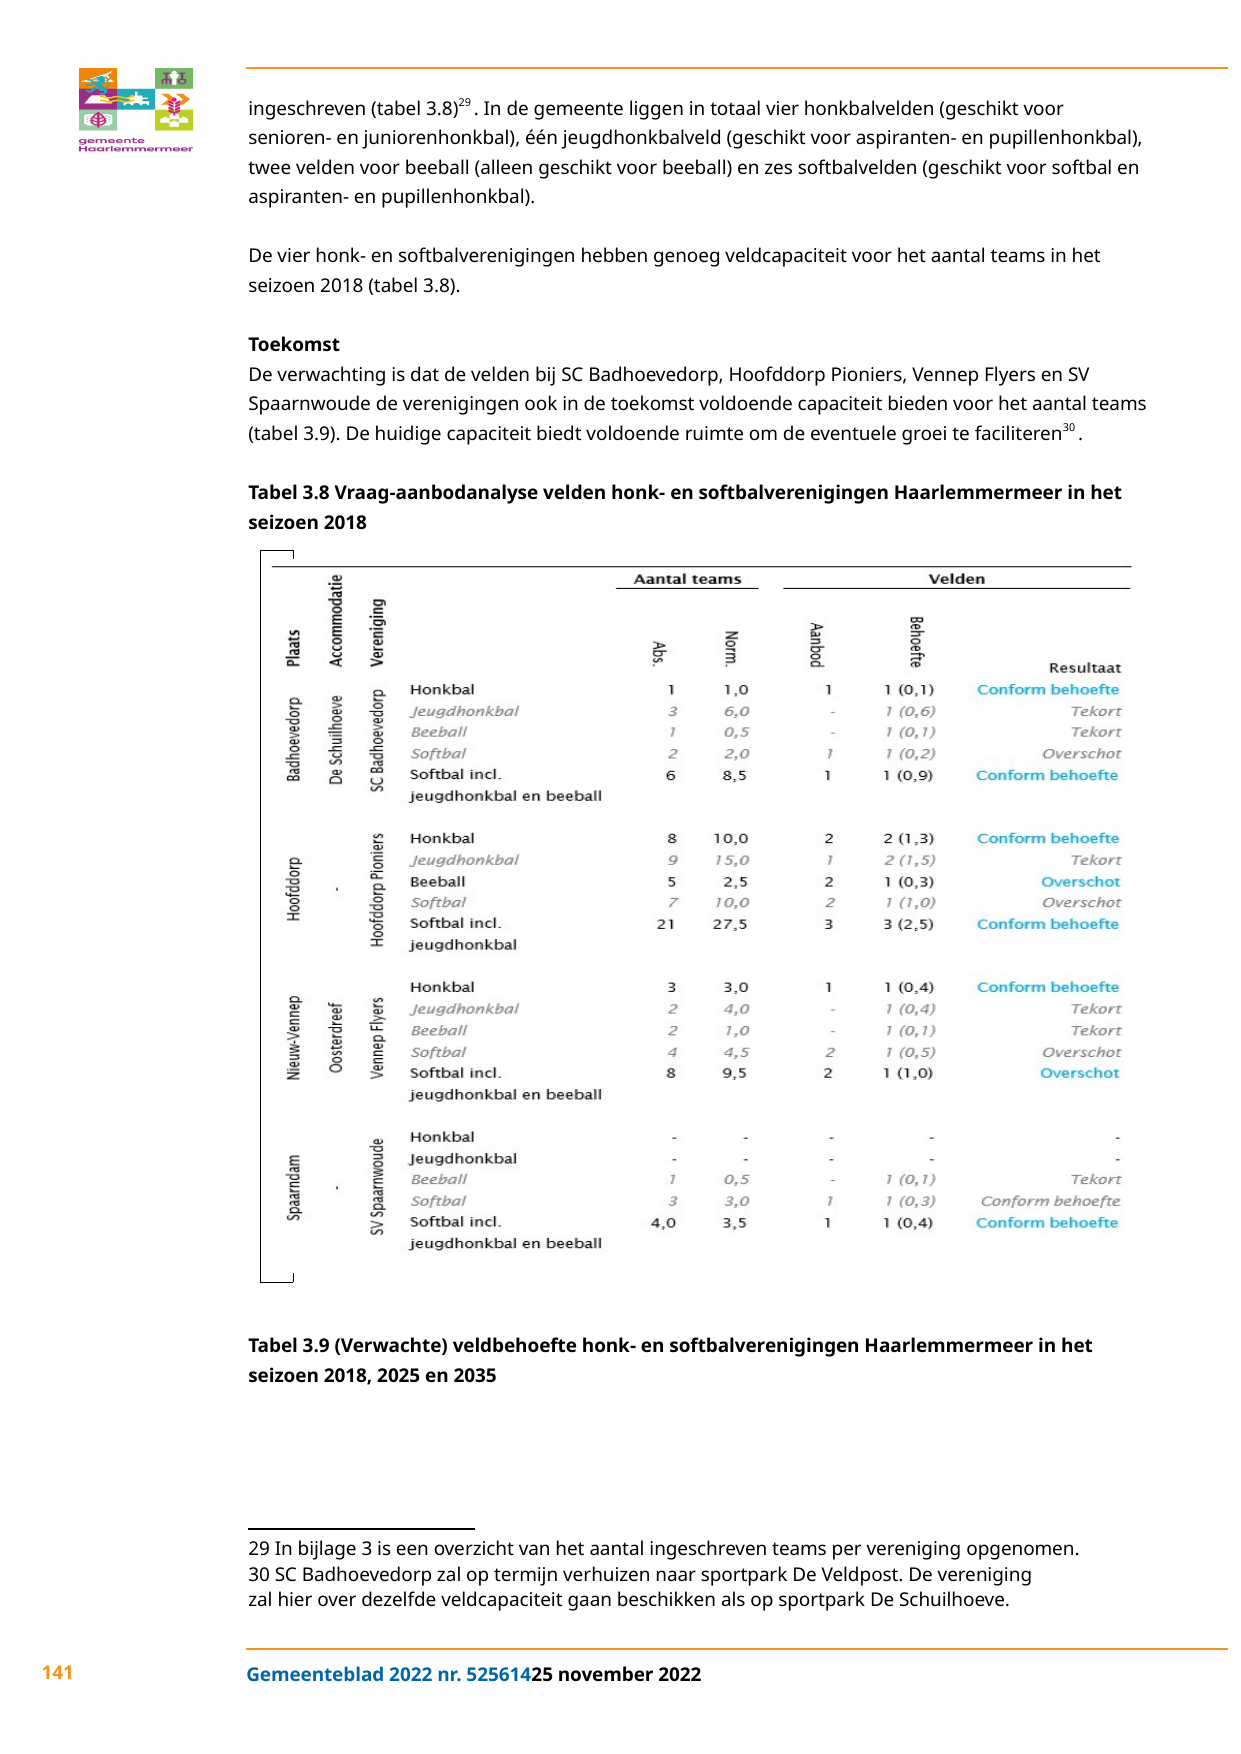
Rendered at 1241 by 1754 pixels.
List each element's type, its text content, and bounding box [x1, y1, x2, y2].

text ingeschreven (tabel 3.8). In de gemeente liggen in totaal vier honkbalvelden (geschikt voor senioren- en juniorenhonkbal), één jeugdhonkbalveld (geschikt voor aspiranten- en pupillenhonkbal), twee velden voor beeball (alleen geschikt voor beeball) en zes softbalvelden (geschikt voor softbal en aspiranten- en pupillenhonkbal). [248, 95, 1152, 209]
text De vier honk- en softbalverenigingen hebben genoeg veldcapaciteit voor het aantal teams in het seizoen 2018 (tabel 3.8). [248, 243, 1152, 298]
text Toekomst [248, 331, 1152, 357]
text De verwachting is dat de velden bij SC Badhoevedorp, Hoofddorp Pioniers, Vennep Flyers en SV Spaarnwoude de verenigingen ook in de toekomst voldoende capaciteit bieden voor het aantal teams (tabel 3.9). De huidige capaciteit biedt voldoende ruimte om de eventuele groei te faciliteren. [248, 361, 1152, 446]
text Tabel 3.8 Vraag-aanbodanalyse velden honk- en softbalverenigingen Haarlemmermeer in het seizoen 2018 [248, 479, 1152, 535]
text In bijlage 3 is een overzicht van het aantal ingeschreven teams per vereniging opgenomen. [248, 1535, 1152, 1561]
text SC Badhoevedorp zal op termijn verhuizen naar sportpark De Veldpost. De vereniging zal hier over dezelfde veldcapaciteit gaan beschikken als op sportpark De Schuilhoeve. [248, 1561, 1152, 1612]
text Tabel 3.9 (Verwachte) veldbehoefte honk- en softbalverenigingen Haarlemmermeer in het seizoen 2018, 2025 en 2035 [248, 1333, 1152, 1388]
picture [268, 559, 1154, 1273]
picture [41, 47, 231, 172]
